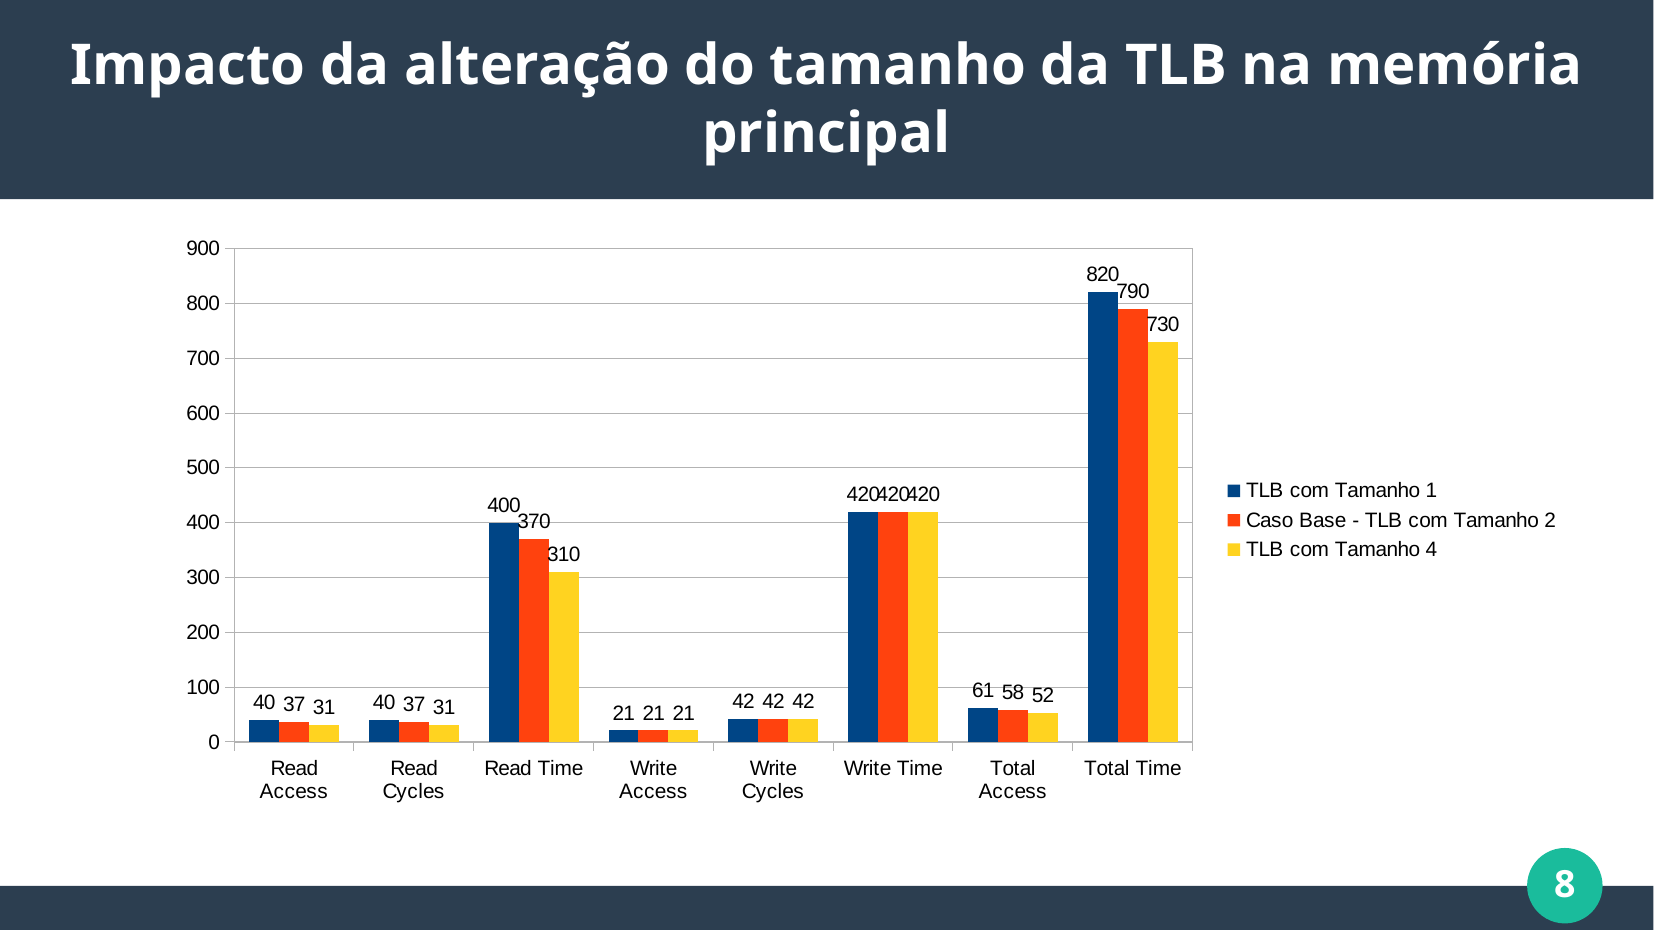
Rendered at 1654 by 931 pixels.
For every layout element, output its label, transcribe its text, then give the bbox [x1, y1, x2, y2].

title Impacto da alteração do tamanho da TLB na memória principal [59, 37, 1595, 155]
chart [158, 225, 1575, 816]
